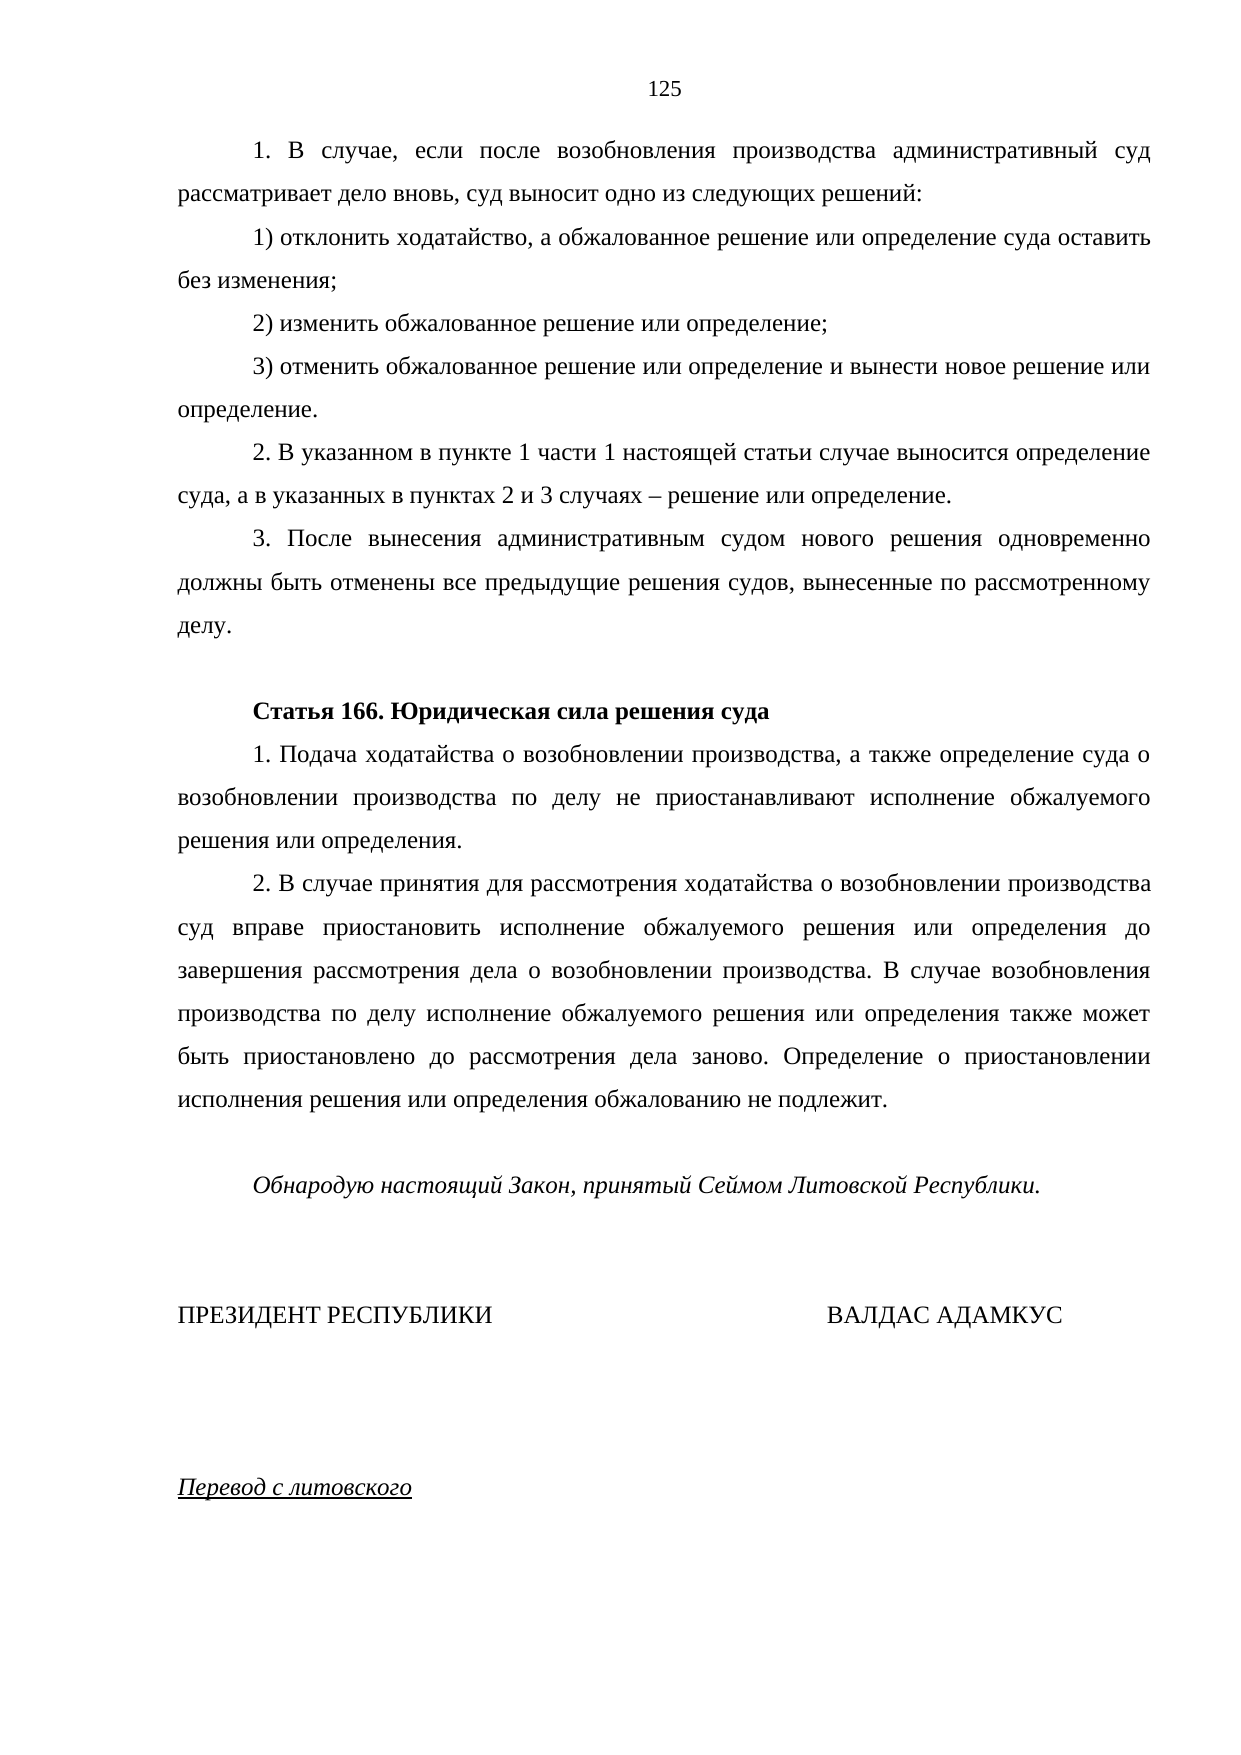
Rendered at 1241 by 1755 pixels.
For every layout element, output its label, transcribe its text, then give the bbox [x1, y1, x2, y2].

text Перевод с литовского [177, 1472, 1152, 1501]
text 2. В случае принятия для рассмотрения ходатайства о возобновлении производства суд вправе приостановить исполнение обжалуемого решения или определения до завершения рассмотрения дела о возобновлении производства. В случае возобновления производства по делу исполнение обжалуемого решения или определения также может быть приостановлено до рассмотрения дела заново. Определение о приостановлении исполнения решения или определения обжалованию не подлежит. [177, 868, 1152, 1113]
text 3. После вынесения административным судом нового решения одновременно должны быть отменены все предыдущие решения судов, вынесенные по рассмотренному делу. [177, 523, 1152, 638]
text 3) отменить обжалованное решение или определение и вынести новое решение или определение. [177, 351, 1152, 423]
text Обнародую настоящий Закон, принятый Сеймом Литовской Республики. [177, 1170, 1152, 1199]
text 1. В случае, если после возобновления производства административный суд рассматривает дело вновь, суд выносит одно из следующих решений: [177, 135, 1152, 207]
text 2) изменить обжалованное решение или определение; [177, 308, 1152, 337]
text 1. Подача ходатайства о возобновлении производства, а также определение суда о возобновлении производства по делу не приостанавливают исполнение обжалуемого решения или определения. [177, 739, 1152, 854]
text ПРЕЗИДЕНТ РЕСПУБЛИКИ ВАЛДАС АДАМКУС [177, 1300, 1152, 1328]
text 1) отклонить ходатайство, а обжалованное решение или определение суда оставить без изменения; [177, 222, 1152, 293]
text Статья 166. Юридическая сила решения суда [177, 696, 1152, 725]
text 2. В указанном в пункте 1 части 1 настоящей статьи случае выносится определение суда, а в указанных в пунктах 2 и 3 случаях – решение или определение. [177, 437, 1152, 509]
